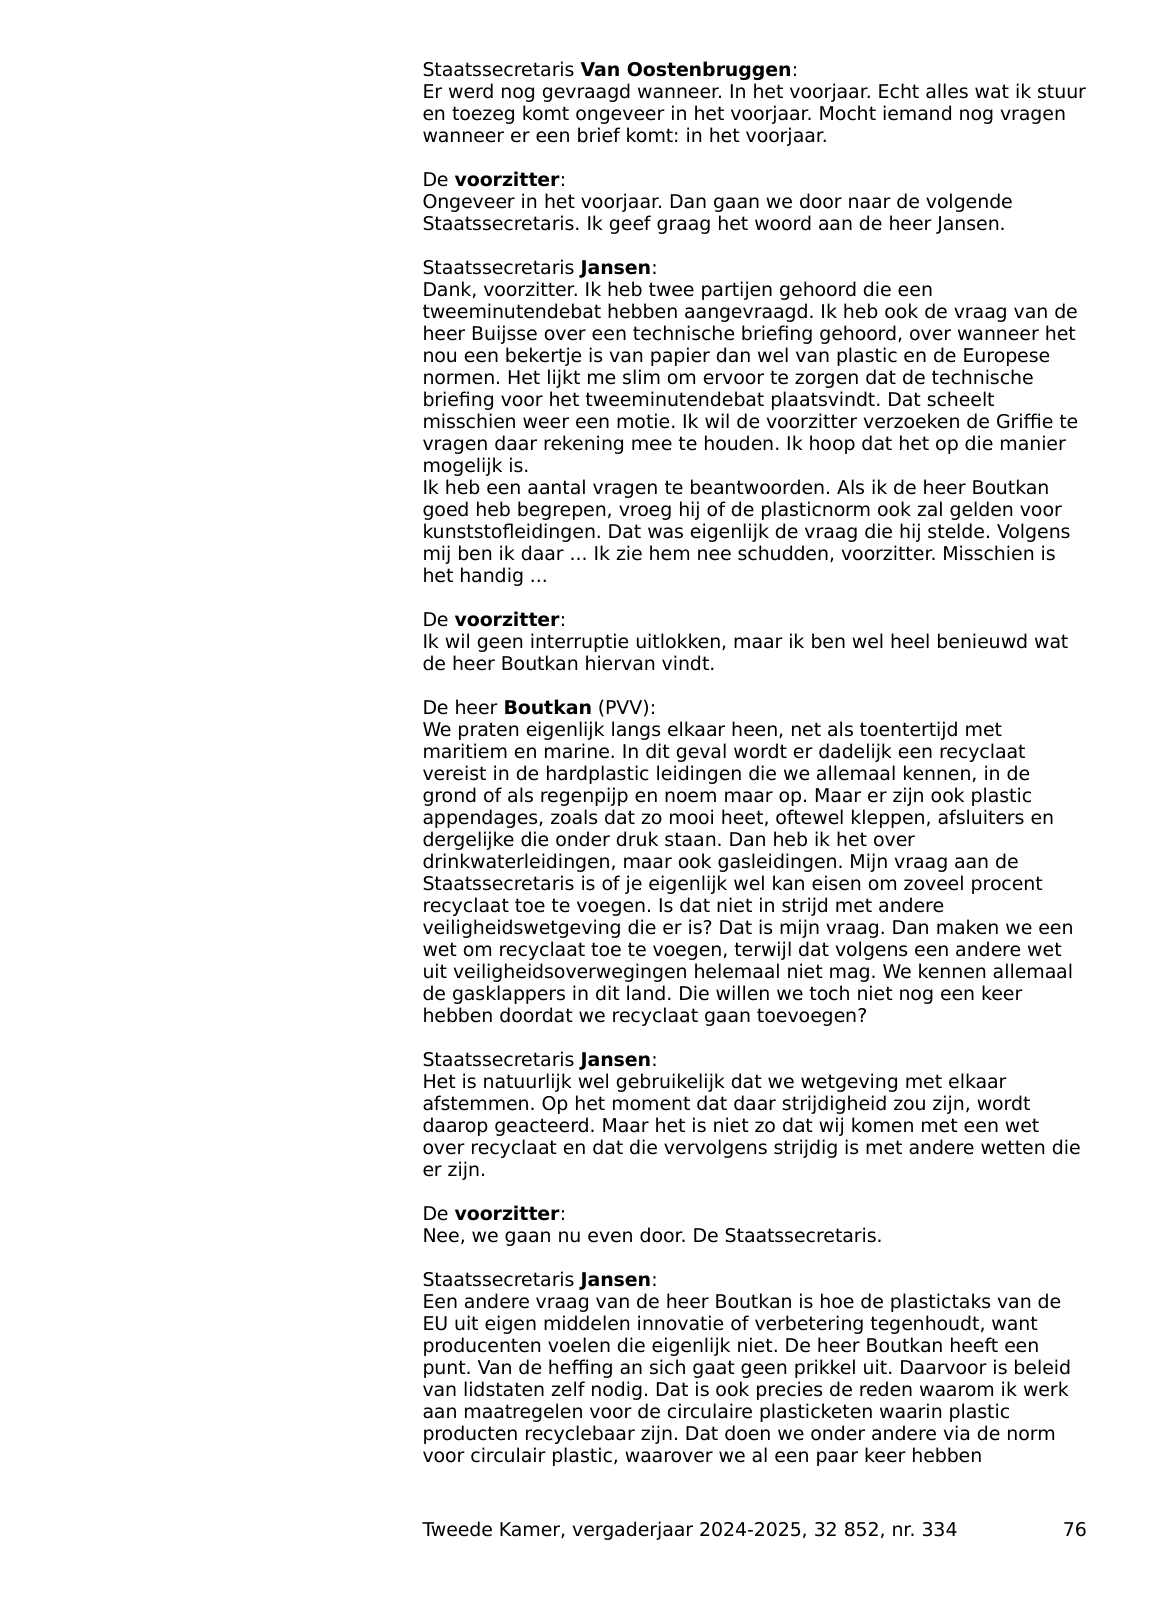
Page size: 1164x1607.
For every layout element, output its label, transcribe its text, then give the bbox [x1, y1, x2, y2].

text We praten eigenlijk langs elkaar heen, net als toentertijd met maritiem en marine. In dit geval wordt er dadelijk een recyclaat vereist in de hardplastic leidingen die we allemaal kennen, in de grond of als regenpijp en noem maar op. Maar er zijn ook plastic appendages, zoals dat zo mooi heet, oftewel kleppen, afsluiters en dergelijke die onder druk staan. Dan heb ik het over drinkwaterleidingen, maar ook gasleidingen. Mijn vraag aan de Staatssecretaris is of je eigenlijk wel kan eisen om zoveel procent recyclaat toe te voegen. Is dat niet in strijd met andere veiligheidswetgeving die er is? Dat is mijn vraag. Dan maken we een wet om recyclaat toe te voegen, terwijl dat volgens een andere wet uit veiligheidsoverwegingen helemaal niet mag. We kennen allemaal de gasklappers in dit land. Die willen we toch niet nog een keer hebben doordat we recyclaat gaan toevoegen? [422, 719, 1087, 1027]
text De voorzitter: [422, 169, 1087, 191]
text De voorzitter: [422, 1203, 1087, 1225]
text Dank, voorzitter. Ik heb twee partijen gehoord die een tweeminutendebat hebben aangevraagd. Ik heb ook de vraag van de heer Buijsse over een technische briefing gehoord, over wanneer het nou een bekertje is van papier dan wel van plastic en de Europese normen. Het lijkt me slim om ervoor te zorgen dat de technische briefing voor het tweeminutendebat plaatsvindt. Dat scheelt misschien weer een motie. Ik wil de voorzitter verzoeken de Griffie te vragen daar rekening mee te houden. Ik hoop dat het op die manier mogelijk is. [422, 279, 1087, 477]
text Staatssecretaris Jansen: [422, 257, 1087, 279]
text De heer Boutkan (PVV): [422, 697, 1087, 719]
text Nee, we gaan nu even door. De Staatssecretaris. [422, 1225, 1087, 1247]
text Staatssecretaris Jansen: [422, 1049, 1087, 1071]
text Een andere vraag van de heer Boutkan is hoe de plastictaks van de EU uit eigen middelen innovatie of verbetering tegenhoudt, want producenten voelen die eigenlijk niet. De heer Boutkan heeft een punt. Van de heffing an sich gaat geen prikkel uit. Daarvoor is beleid van lidstaten zelf nodig. Dat is ook precies de reden waarom ik werk aan maatregelen voor de circulaire plasticketen waarin plastic producten recyclebaar zijn. Dat doen we onder andere via de norm voor circulair plastic, waarover we al een paar keer hebben [422, 1291, 1087, 1467]
text Ik heb een aantal vragen te beantwoorden. Als ik de heer Boutkan goed heb begrepen, vroeg hij of de plasticnorm ook zal gelden voor kunststofleidingen. Dat was eigenlijk de vraag die hij stelde. Volgens mij ben ik daar ... Ik zie hem nee schudden, voorzitter. Misschien is het handig ... [422, 477, 1087, 587]
text Er werd nog gevraagd wanneer. In het voorjaar. Echt alles wat ik stuur en toezeg komt ongeveer in het voorjaar. Mocht iemand nog vragen wanneer er een brief komt: in het voorjaar. [422, 81, 1087, 147]
text Het is natuurlijk wel gebruikelijk dat we wetgeving met elkaar afstemmen. Op het moment dat daar strijdigheid zou zijn, wordt daarop geacteerd. Maar het is niet zo dat wij komen met een wet over recyclaat en dat die vervolgens strijdig is met andere wetten die er zijn. [422, 1071, 1087, 1181]
text De voorzitter: [422, 609, 1087, 631]
text Ik wil geen interruptie uitlokken, maar ik ben wel heel benieuwd wat de heer Boutkan hiervan vindt. [422, 631, 1087, 675]
text Staatssecretaris Van Oostenbruggen: [422, 59, 1087, 81]
text Ongeveer in het voorjaar. Dan gaan we door naar de volgende Staatssecretaris. Ik geef graag het woord aan de heer Jansen. [422, 191, 1087, 235]
text Staatssecretaris Jansen: [422, 1269, 1087, 1291]
